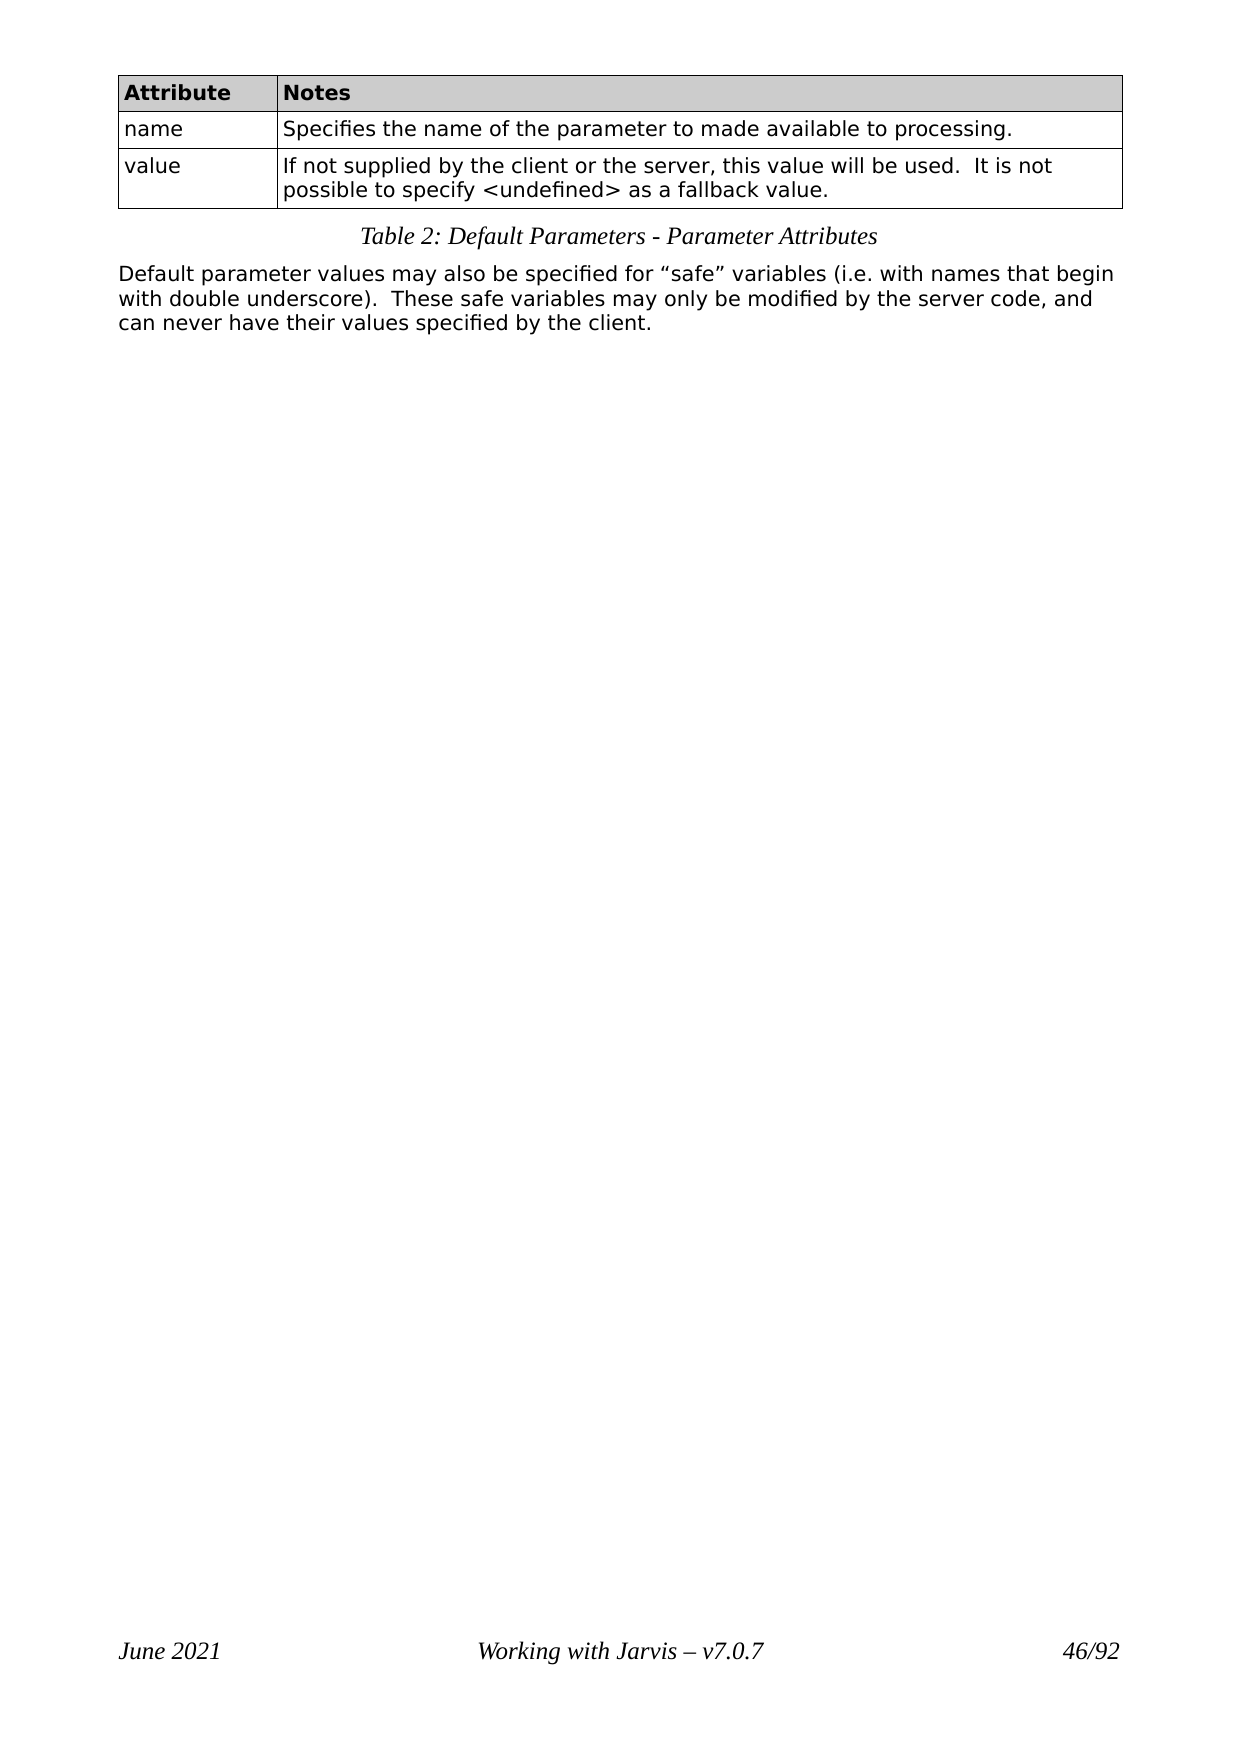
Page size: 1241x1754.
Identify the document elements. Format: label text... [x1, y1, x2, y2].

table_cell If not supplied by the client or the server, this value will be used. It is not possible to specify <undefined> as a fallback value. [278, 149, 1122, 208]
table_header Attribute [119, 76, 277, 111]
table_header Notes [278, 76, 1122, 111]
text Table 2: Default Parameters - Parameter Attributes [118, 221, 1122, 250]
table_cell name [119, 112, 277, 147]
text Default parameter values may also be specified for “safe” variables (i.e. with names that begin with double underscore). These safe variables may only be modified by the server code, and can never have their values specified by the client. [118, 262, 1122, 335]
table_cell Specifies the name of the parameter to made available to processing. [278, 112, 1122, 147]
table_cell value [119, 149, 277, 208]
